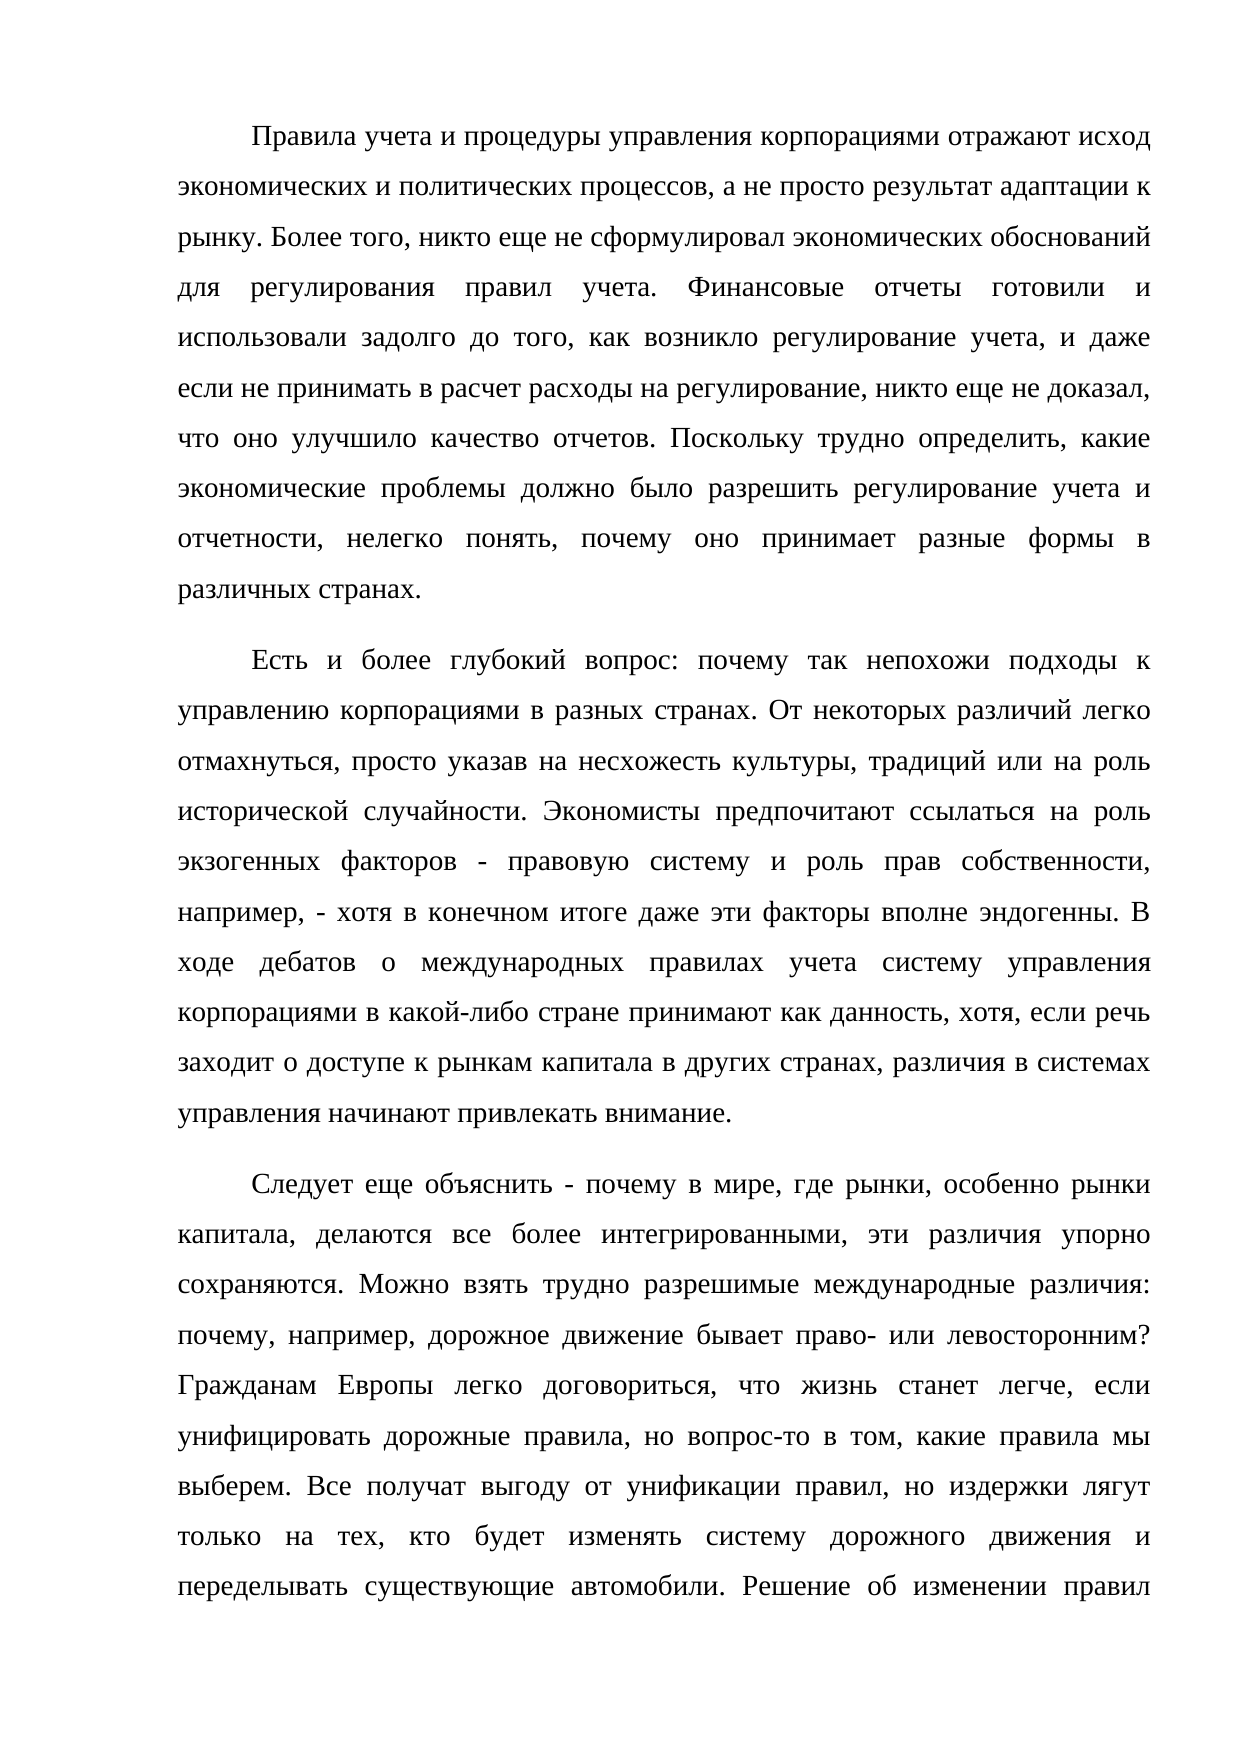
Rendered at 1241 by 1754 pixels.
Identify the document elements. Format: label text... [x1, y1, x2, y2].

text Есть и более глубокий вопрос: почему так непохожи подходы к управлению корпорациями в разных странах. От некоторых различий легко отмахнуться, просто указав на несхожесть культуры, традиций или на роль исторической случайности. Экономисты предпочитают ссылаться на роль экзогенных факторов - правовую систему и роль прав собственности, например, - хотя в конечном итоге даже эти факторы вполне эндогенны. В ходе дебатов о международных правилах учета систему управления корпорациями в какой-либо стране принимают как данность, хотя, если речь заходит о доступе к рынкам капитала в других странах, различия в системах управления начинают привлекать внимание. [177, 642, 1152, 1128]
text Следует еще объяснить - почему в мире, где рынки, особенно рынки капитала, делаются все более интегрированными, эти различия упорно сохраняются. Можно взять трудно разрешимые международные различия: почему, например, дорожное движение бывает право- или левосторонним? Гражданам Европы легко договориться, что жизнь станет легче, если унифицировать дорожные правила, но вопрос-то в том, какие правила мы выберем. Все получат выгоду от унификации правил, но издержки лягут только на тех, кто будет изменять систему дорожного движения и переделывать существующие автомобили. Решение об изменении правил [177, 1166, 1152, 1602]
text Правила учета и процедуры управления корпорациями отражают исход экономических и политических процессов, а не просто результат адаптации к рынку. Более того, никто еще не сформулировал экономических обоснований для регулирования правил учета. Финансовые отчеты готовили и использовали задолго до того, как возникло регулирование учета, и даже если не принимать в расчет расходы на регулирование, никто еще не доказал, что оно улучшило качество отчетов. Поскольку трудно определить, какие экономические проблемы должно было разрешить регулирование учета и отчетности, нелегко понять, почему оно принимает разные формы в различных странах. [177, 118, 1152, 604]
